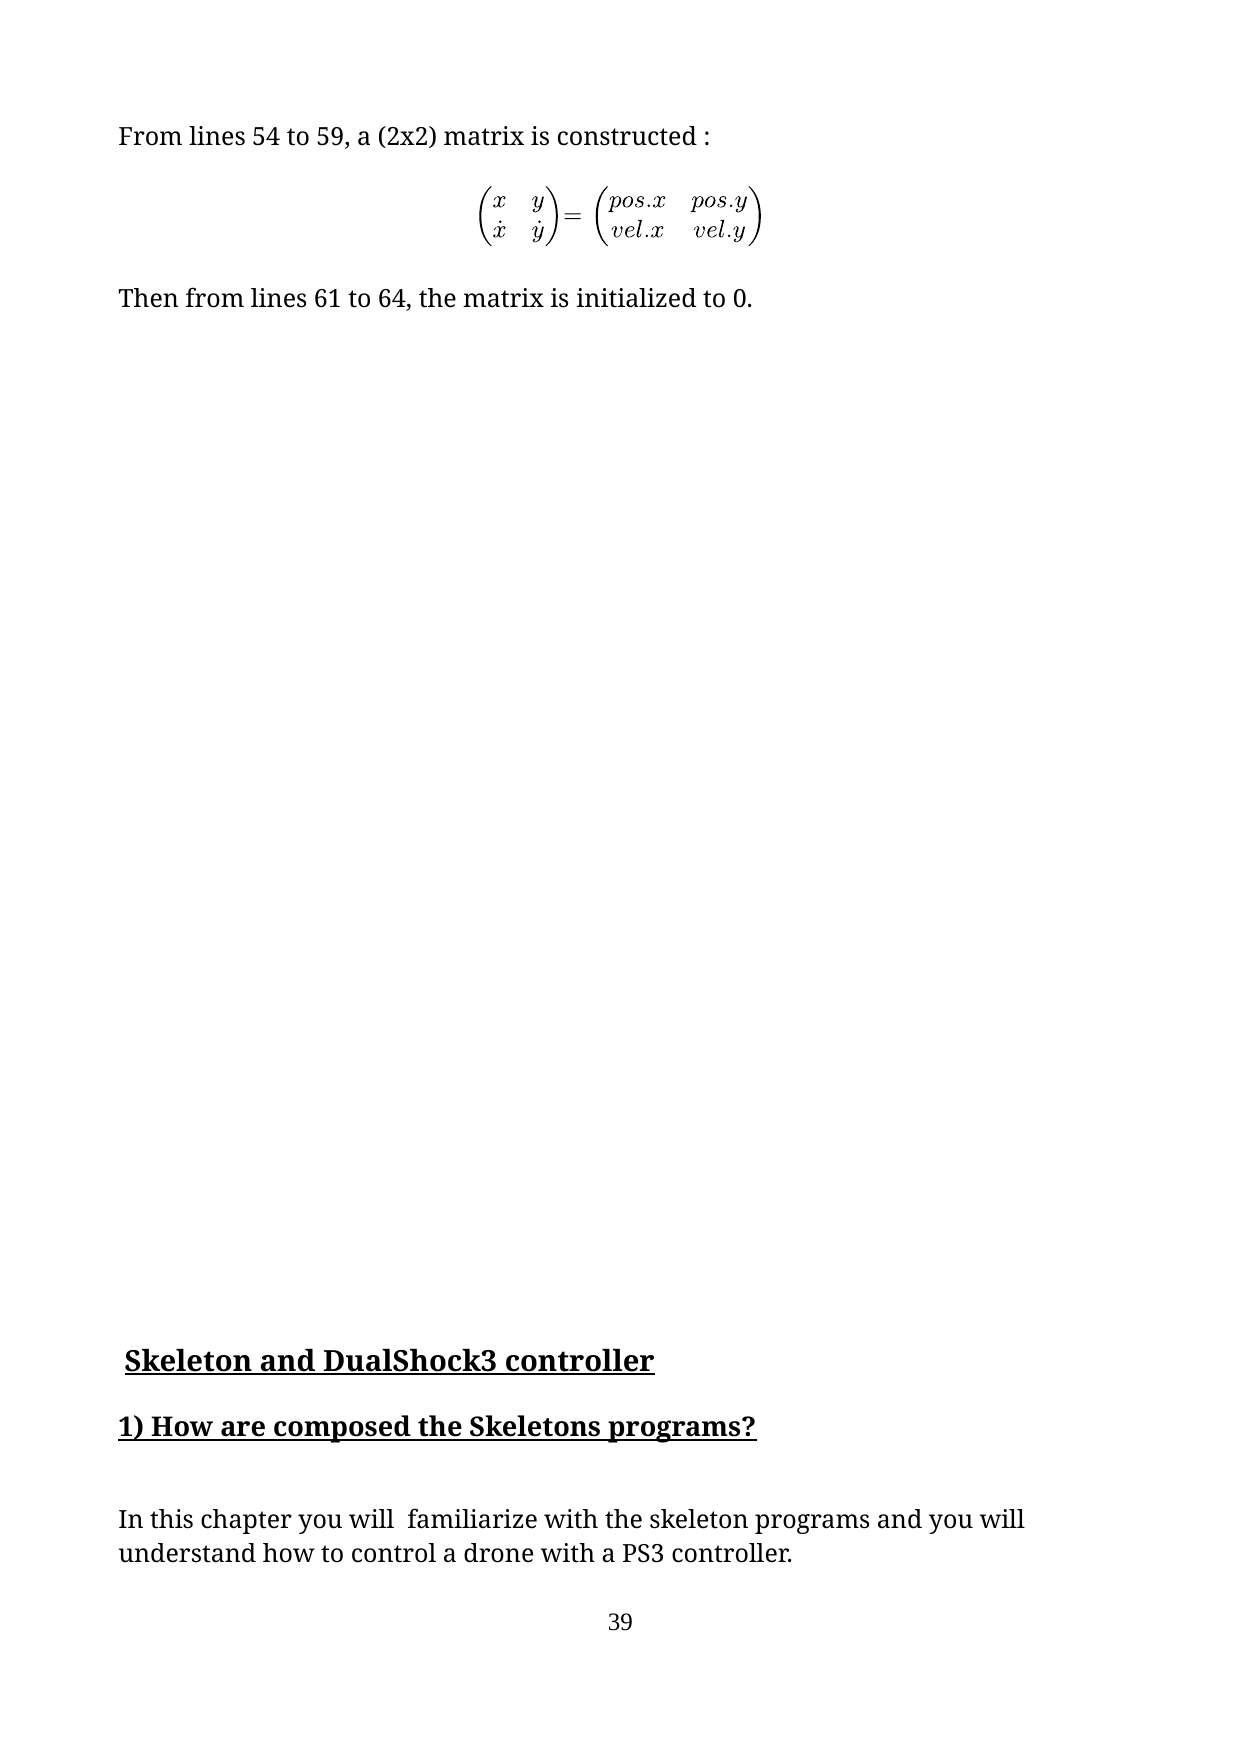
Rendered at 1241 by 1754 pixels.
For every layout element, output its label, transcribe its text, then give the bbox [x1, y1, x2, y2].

text Then from lines 61 to 64, the matrix is initialized to 0. [118, 280, 1122, 314]
text Skeleton and DualShock3 controller [118, 1340, 1122, 1379]
text In this chapter you will familiarize with the skeleton programs and you will understand how to control a drone with a PS3 controller. [118, 1501, 1122, 1569]
text 1) How are composed the Skeletons programs? [118, 1408, 1122, 1445]
text From lines 54 to 59, a (2x2) matrix is constructed : [118, 118, 1122, 152]
